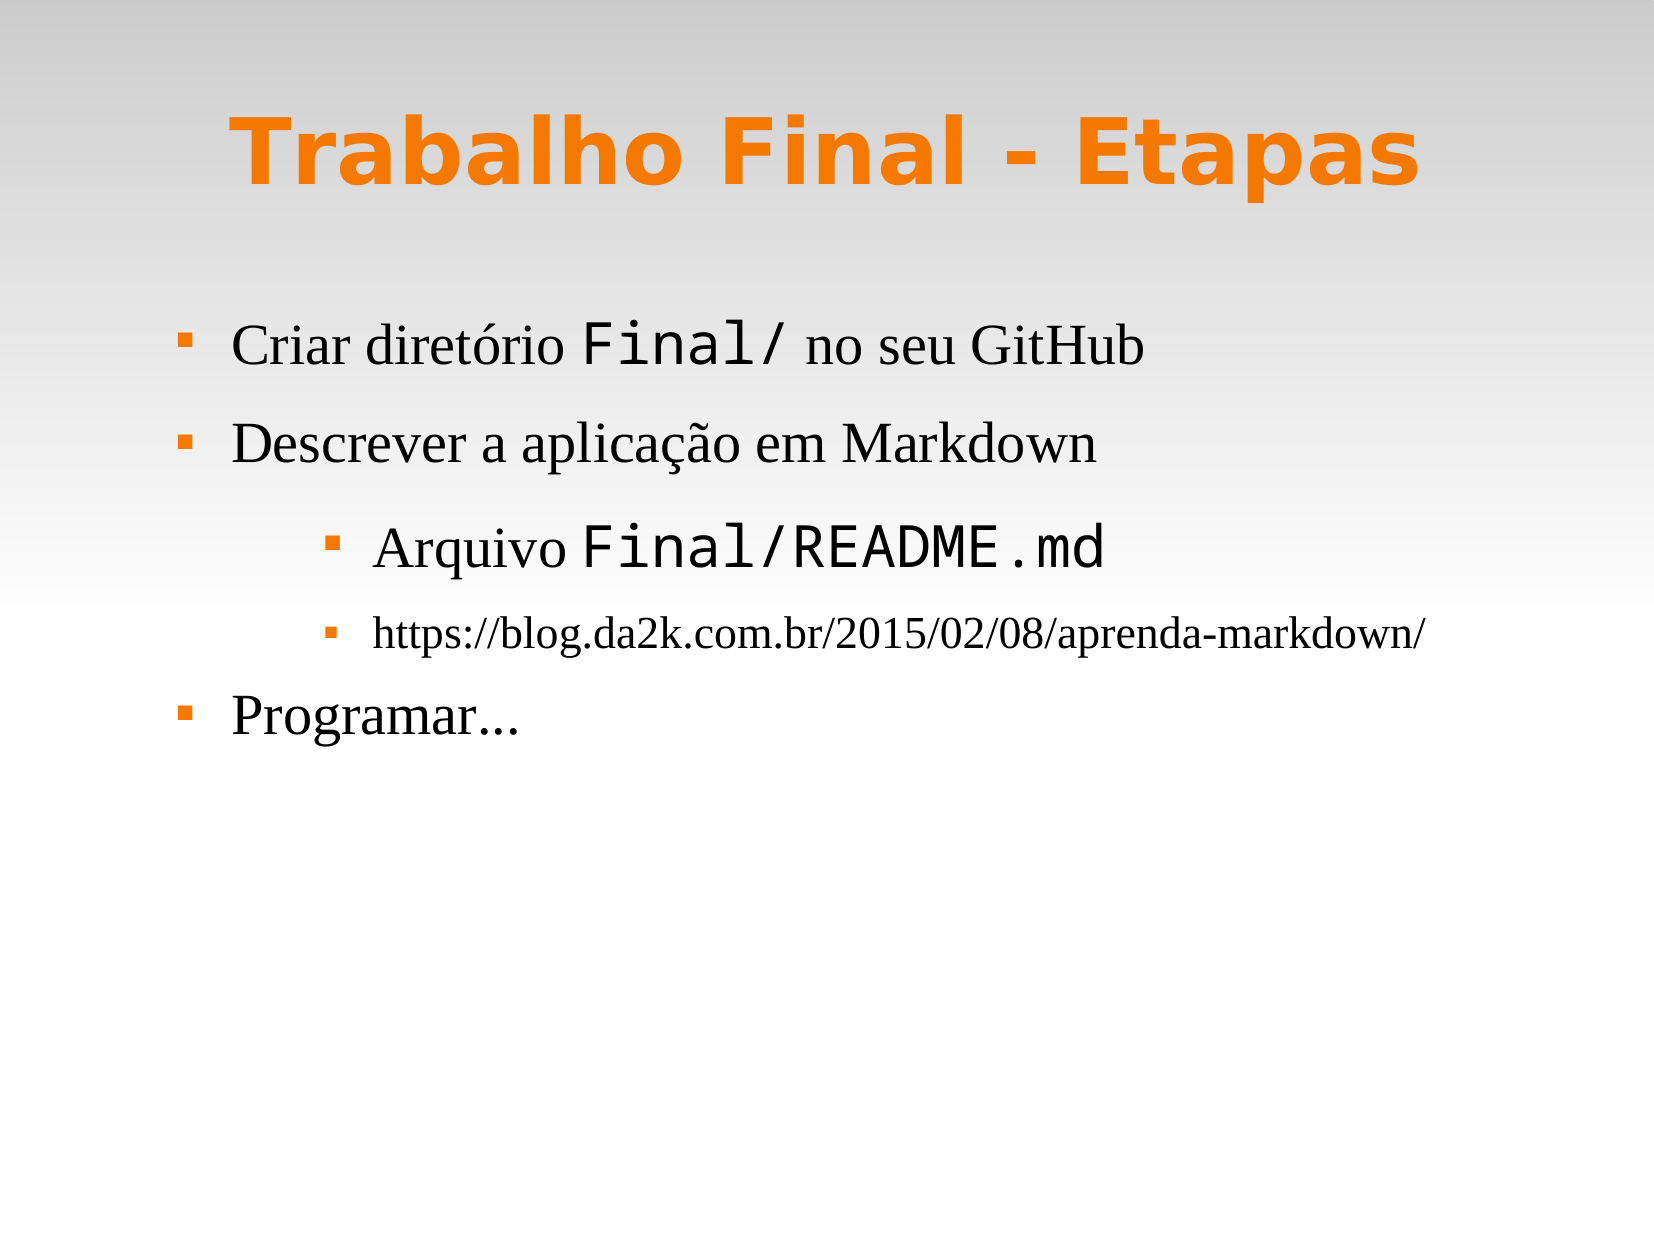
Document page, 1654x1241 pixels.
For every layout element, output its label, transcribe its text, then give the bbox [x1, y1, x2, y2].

list Criar diretório Final/ no seu GitHub Descrever a aplicação em Markdown Arquivo Final/README.md https://blog.da2k.com.br/2015/02/08/aprenda-markdown/ Programar... [89, 302, 1463, 1203]
title Trabalho Final - Etapas [82, 49, 1571, 257]
